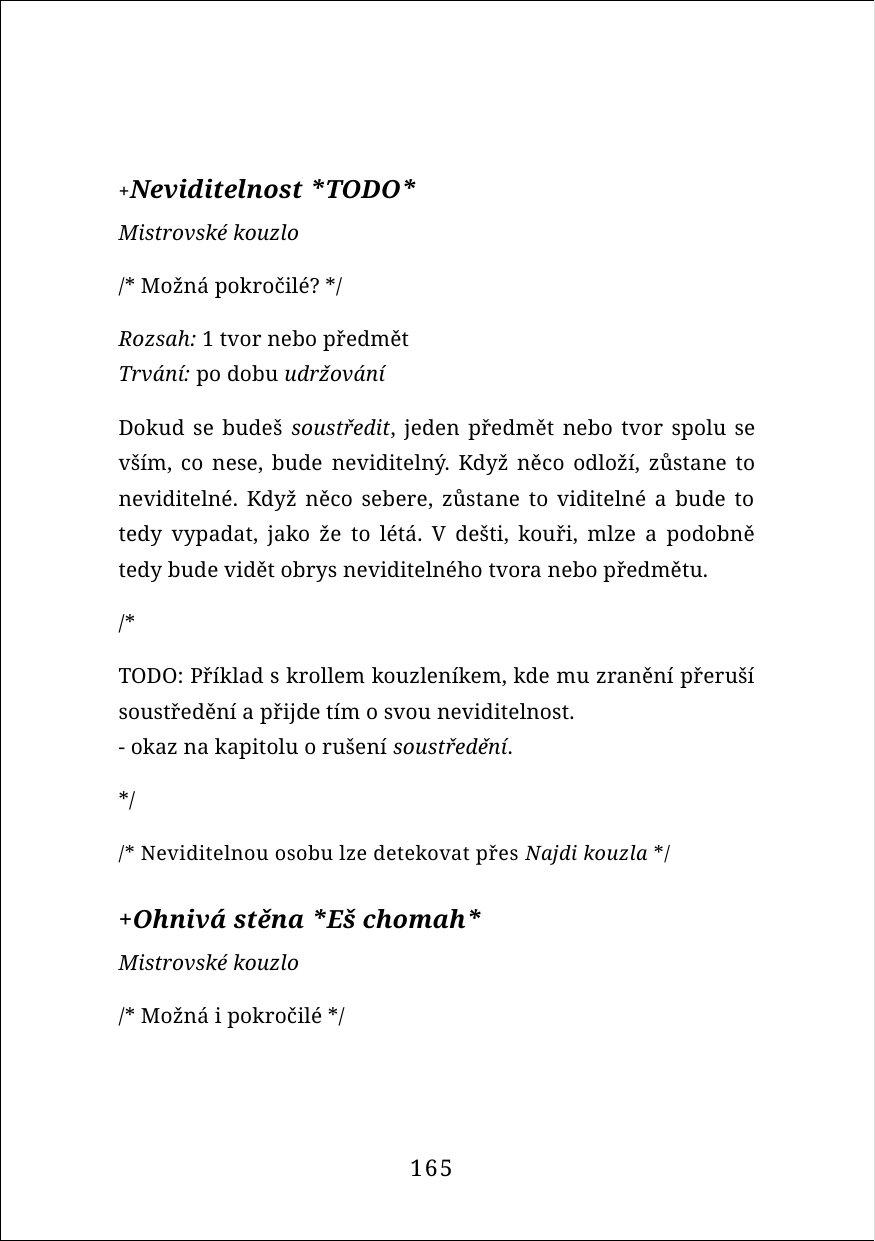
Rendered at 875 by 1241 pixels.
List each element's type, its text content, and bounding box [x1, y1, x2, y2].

text */ [118, 786, 756, 814]
subtitle +Ohnivá stěna *Eš chomah* [118, 902, 756, 936]
text Mistrovské kouzlo [118, 218, 756, 246]
text /* Neviditelnou osobu lze detekovat přes Najdi kouzla */ [118, 839, 756, 866]
subtitle +Neviditelnost *TODO* [118, 172, 756, 206]
text /* Možná i pokročilé */ [118, 1001, 756, 1029]
text Dokud se budeš soustředit, jeden předmět nebo tvor spolu se vším, co nese, bude neviditelný. Když něco odloží, zůstane to neviditelné. Když něco sebere, zůstane to viditelné a bude to tedy vypadat, jako že to létá. V dešti, kouři, mlze a podobně tedy bude vidět obrys neviditelného tvora nebo předmětu. [118, 413, 756, 583]
text Mistrovské kouzlo [118, 948, 756, 976]
text TODO: Příklad s krollem kouzleníkem, kde mu zranění přeruší soustředění a přijde tím o svou neviditelnost. - okaz na kapitolu o rušení soustředění. [118, 661, 756, 761]
text Rozsah: 1 tvor nebo předmět Trvání: po dobu udržování [118, 324, 756, 388]
text /* [118, 608, 756, 637]
text /* Možná pokročilé? */ [118, 271, 756, 299]
